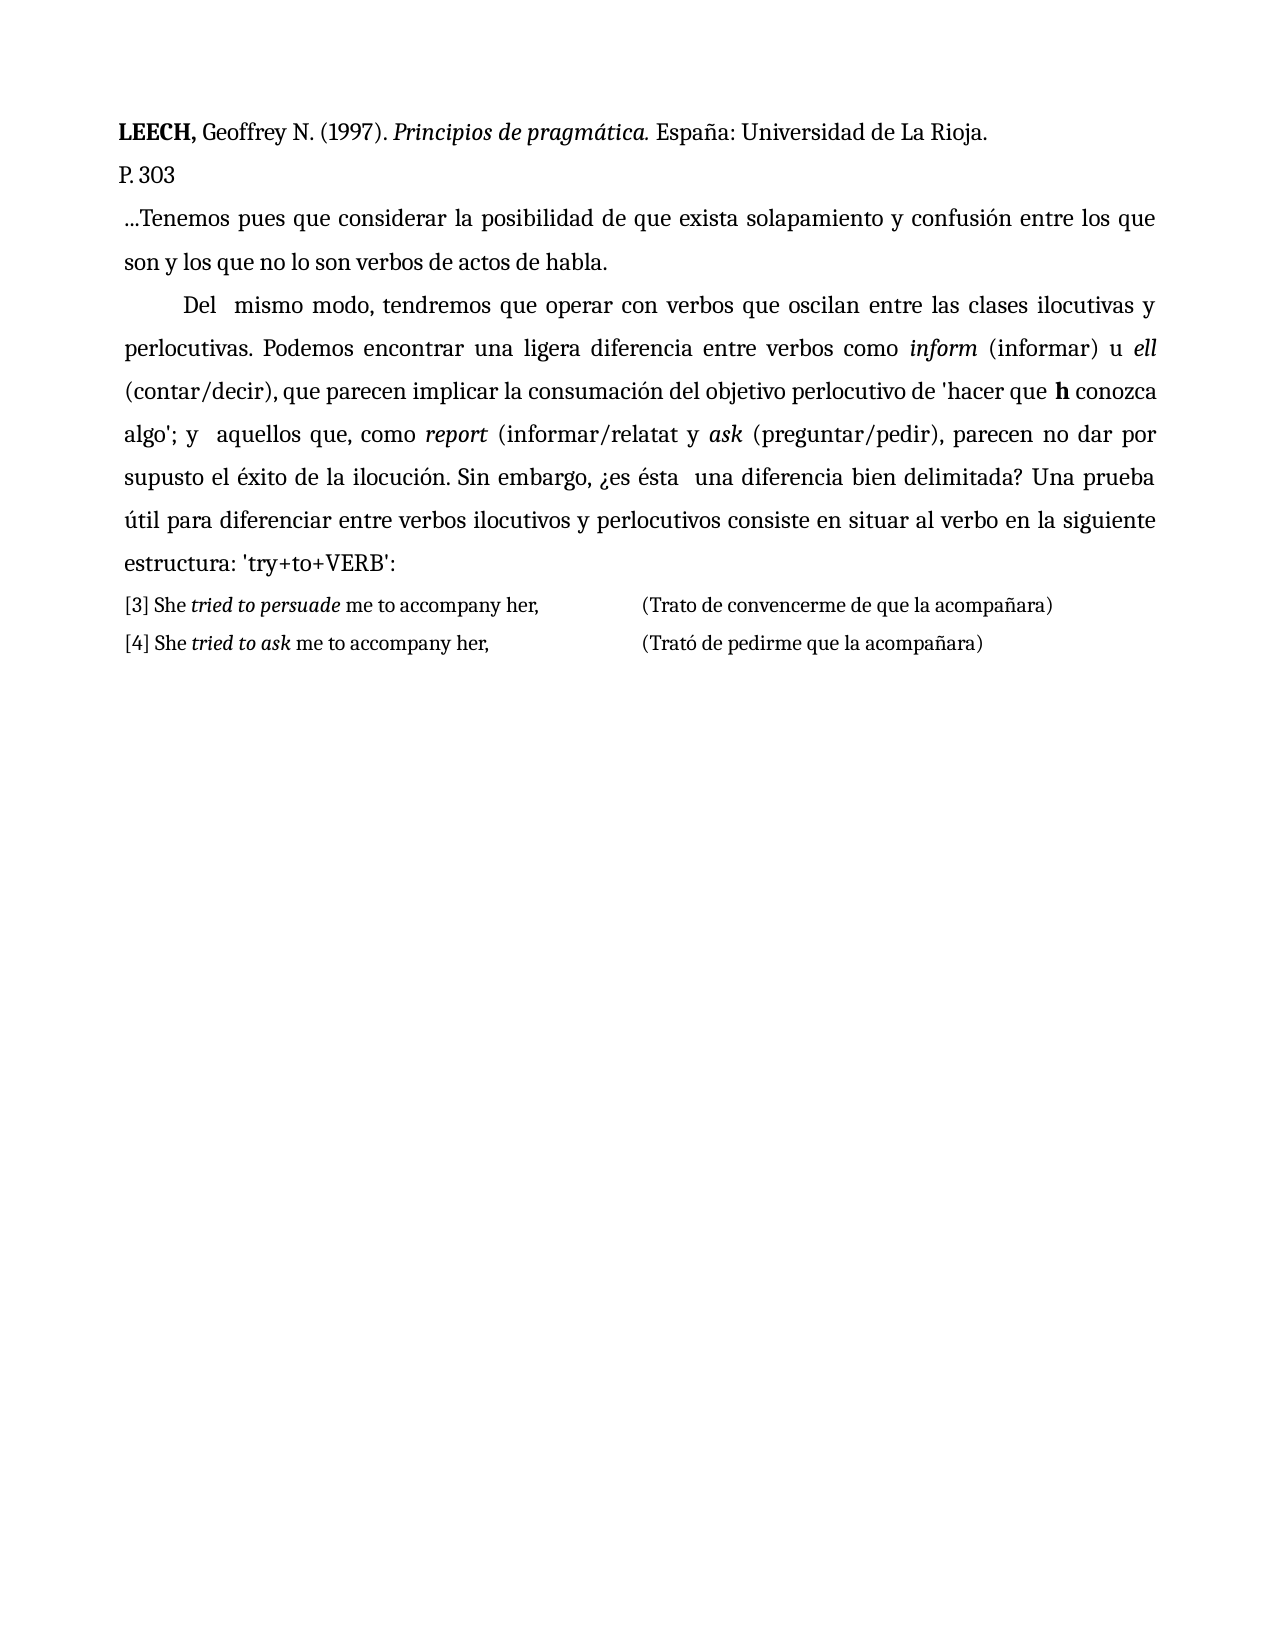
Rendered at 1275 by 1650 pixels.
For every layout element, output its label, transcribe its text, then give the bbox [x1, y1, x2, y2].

text LEECH, Geoffrey N. (1997). Principios de pragmática. España: Universidad de La Rioja. [118, 118, 1157, 147]
text Del mismo modo, tendremos que operar con verbos que oscilan entre las clases ilocutivas y perlocutivas. Podemos encontrar una ligera diferencia entre verbos como inform (informar) u ell (contar/decir), que parecen implicar la consumación del objetivo perlocutivo de 'hacer que h conozca algo'; y aquellos que, como report (informar/relatat y ask (preguntar/pedir), parecen no dar por supusto el éxito de la ilocución. Sin embargo, ¿es ésta una diferencia bien delimitada? Una prueba útil para diferenciar entre verbos ilocutivos y perlocutivos consiste en situar al verbo en la siguiente estructura: 'try+to+VERB': [124, 291, 1157, 578]
text P. 303 [118, 161, 1157, 190]
text ...Tenemos pues que considerar la posibilidad de que exista solapamiento y confusión entre los que son y los que no lo son verbos de actos de habla. [124, 204, 1157, 276]
text [4] She tried to ask me to accompany her, (Trató de pedirme que la acompañara) [124, 630, 1157, 656]
text [3] She tried to persuade me to accompany her, (Trato de convencerme de que la acompañara) [124, 592, 1157, 618]
